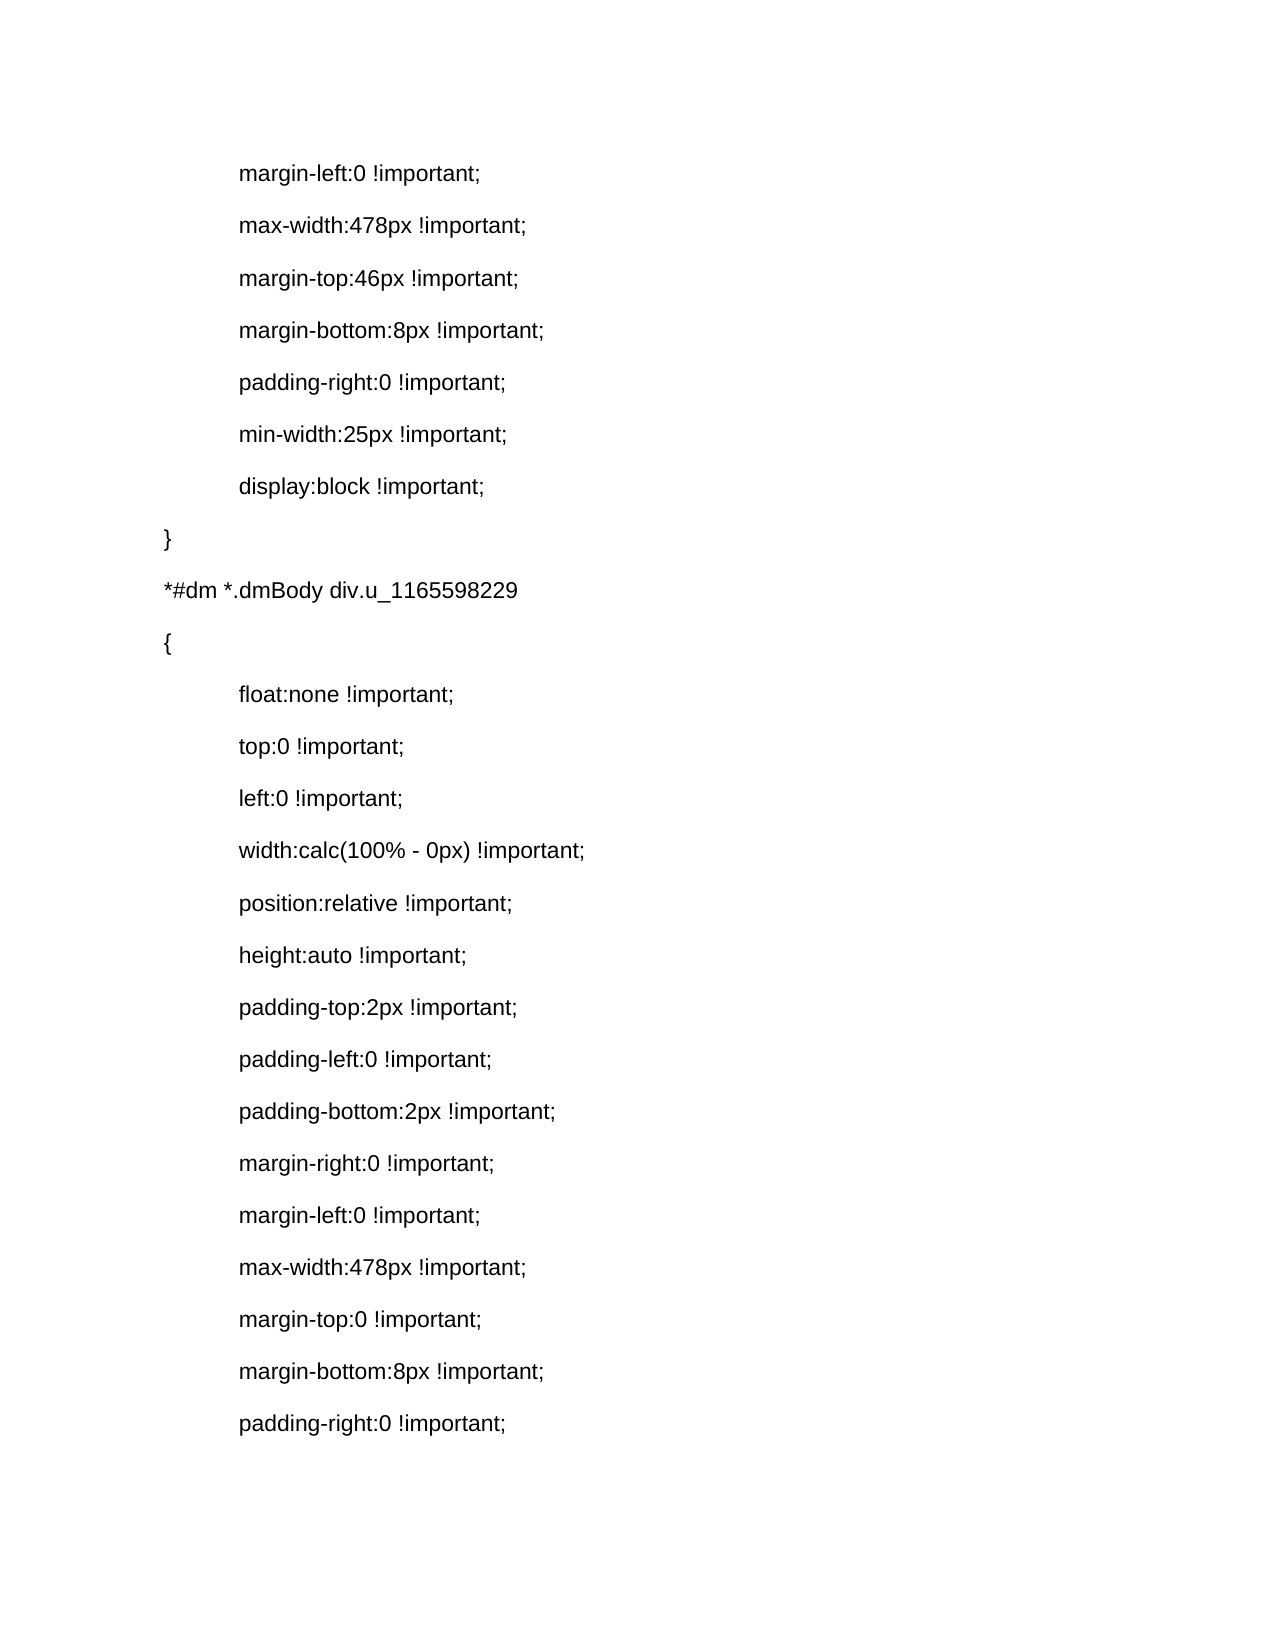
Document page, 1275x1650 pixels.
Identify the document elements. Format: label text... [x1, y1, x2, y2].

table_cell } [153, 515, 1125, 567]
table_cell padding-right:0 !important; [153, 358, 1125, 410]
table_cell padding-left:0 !important; [153, 1035, 1125, 1087]
table_cell margin-left:0 !important; [153, 1192, 1125, 1244]
table_cell display:block !important; [153, 463, 1125, 514]
table_cell *#dm *.dmBody div.u_1165598229 [153, 567, 1125, 619]
table_cell min-width:25px !important; [153, 410, 1125, 462]
table_cell margin-top:0 !important; [153, 1296, 1125, 1348]
table_cell position:relative !important; [153, 879, 1125, 931]
table_cell margin-bottom:8px !important; [153, 1348, 1125, 1400]
table_cell padding-bottom:2px !important; [153, 1088, 1125, 1139]
table_cell margin-top:46px !important; [153, 254, 1125, 306]
table_cell margin-right:0 !important; [153, 1140, 1125, 1192]
table_cell top:0 !important; [153, 723, 1125, 775]
table_cell width:calc(100% - 0px) !important; [153, 827, 1125, 879]
table_cell float:none !important; [153, 671, 1125, 723]
table_cell padding-top:2px !important; [153, 983, 1125, 1035]
table_cell { [153, 619, 1125, 671]
table_cell height:auto !important; [153, 931, 1125, 983]
table_cell margin-left:0 !important; [153, 150, 1125, 202]
table_cell max-width:478px !important; [153, 202, 1125, 254]
table_cell padding-right:0 !important; [153, 1400, 1125, 1452]
table_cell max-width:478px !important; [153, 1244, 1125, 1296]
table_cell left:0 !important; [153, 775, 1125, 827]
table_cell margin-bottom:8px !important; [153, 306, 1125, 358]
